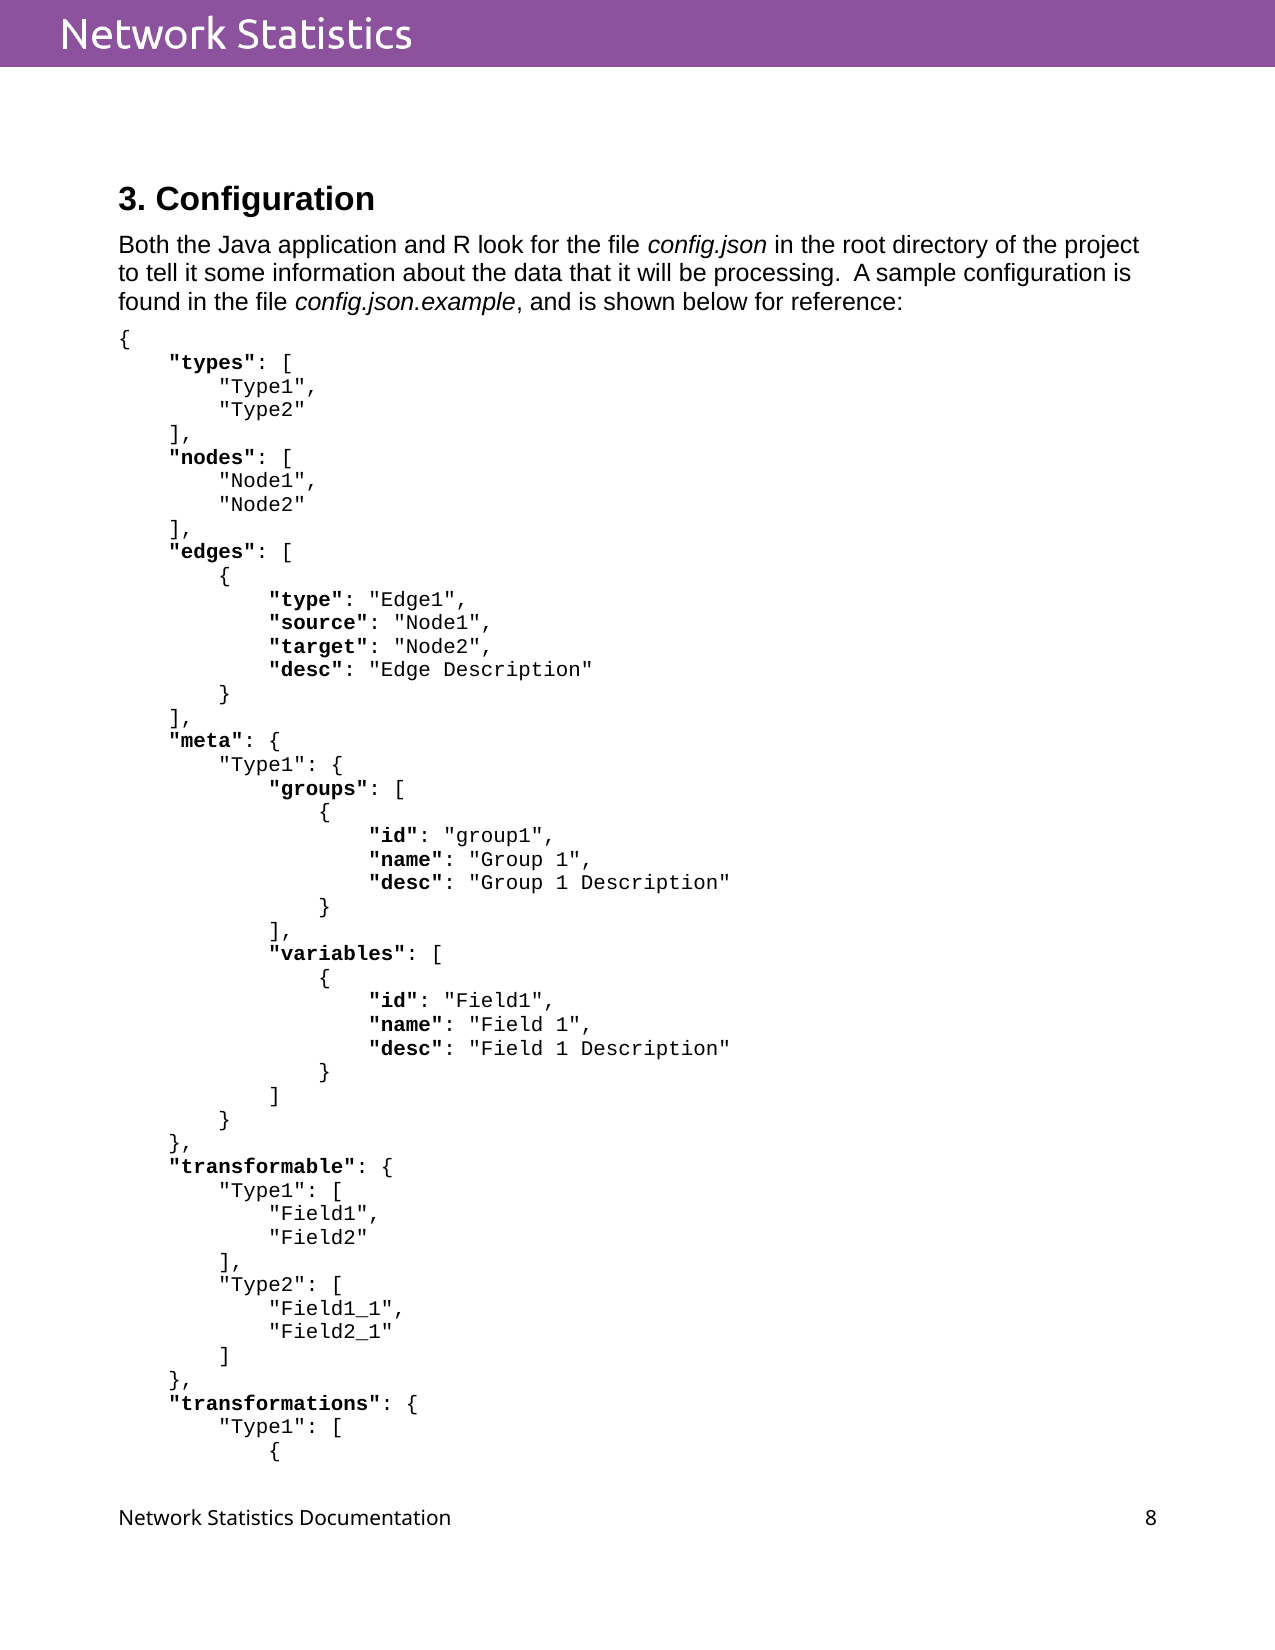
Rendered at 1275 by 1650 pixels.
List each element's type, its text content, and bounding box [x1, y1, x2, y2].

text { [118, 1440, 1157, 1463]
text { [118, 801, 1157, 825]
text "source": "Node1", [118, 612, 1157, 636]
text { [118, 967, 1157, 991]
text "Field2" [118, 1227, 1157, 1251]
text "Node1", [118, 470, 1157, 494]
text { [118, 328, 1157, 352]
text "desc": "Group 1 Description" [118, 872, 1157, 896]
text ], [118, 518, 1157, 541]
text "Field2_1" [118, 1322, 1157, 1345]
text ] [118, 1345, 1157, 1369]
text "name": "Group 1", [118, 849, 1157, 872]
text "meta": { [118, 730, 1157, 754]
text "Type1": { [118, 754, 1157, 778]
text "types": [ [118, 352, 1157, 376]
text "nodes": [ [118, 447, 1157, 470]
text "Node2" [118, 494, 1157, 518]
text "Type2": [ [118, 1274, 1157, 1298]
text }, [118, 1132, 1157, 1156]
text "Type2" [118, 399, 1157, 423]
text ] [118, 1085, 1157, 1109]
text } [118, 1061, 1157, 1085]
text } [118, 1109, 1157, 1132]
text "desc": "Edge Description" [118, 659, 1157, 683]
text "target": "Node2", [118, 636, 1157, 659]
subtitle 3. Configuration [118, 178, 1157, 217]
text } [118, 896, 1157, 919]
text "type": "Edge1", [118, 588, 1157, 612]
text ], [118, 423, 1157, 447]
text { [118, 565, 1157, 588]
text "edges": [ [118, 541, 1157, 565]
picture [0, 0, 1275, 67]
text "groups": [ [118, 778, 1157, 801]
text "Field1_1", [118, 1298, 1157, 1322]
text }, [118, 1369, 1157, 1392]
text "id": "group1", [118, 825, 1157, 849]
text ], [118, 919, 1157, 943]
text Both the Java application and R look for the file config.json in the root directory of the project to tell it some information about the data that it will be processing. A sample configuration is found in the file config.json.example, and is shown below for reference: [118, 230, 1157, 316]
text "transformable": { [118, 1156, 1157, 1180]
text ], [118, 707, 1157, 730]
text "transformations": { [118, 1392, 1157, 1416]
text "variables": [ [118, 943, 1157, 967]
text "Type1": [ [118, 1180, 1157, 1203]
text } [118, 683, 1157, 707]
text "desc": "Field 1 Description" [118, 1038, 1157, 1061]
text "name": "Field 1", [118, 1014, 1157, 1038]
text "Type1", [118, 376, 1157, 399]
text "Field1", [118, 1203, 1157, 1227]
text "id": "Field1", [118, 991, 1157, 1014]
text "Type1": [ [118, 1416, 1157, 1440]
text ], [118, 1251, 1157, 1274]
